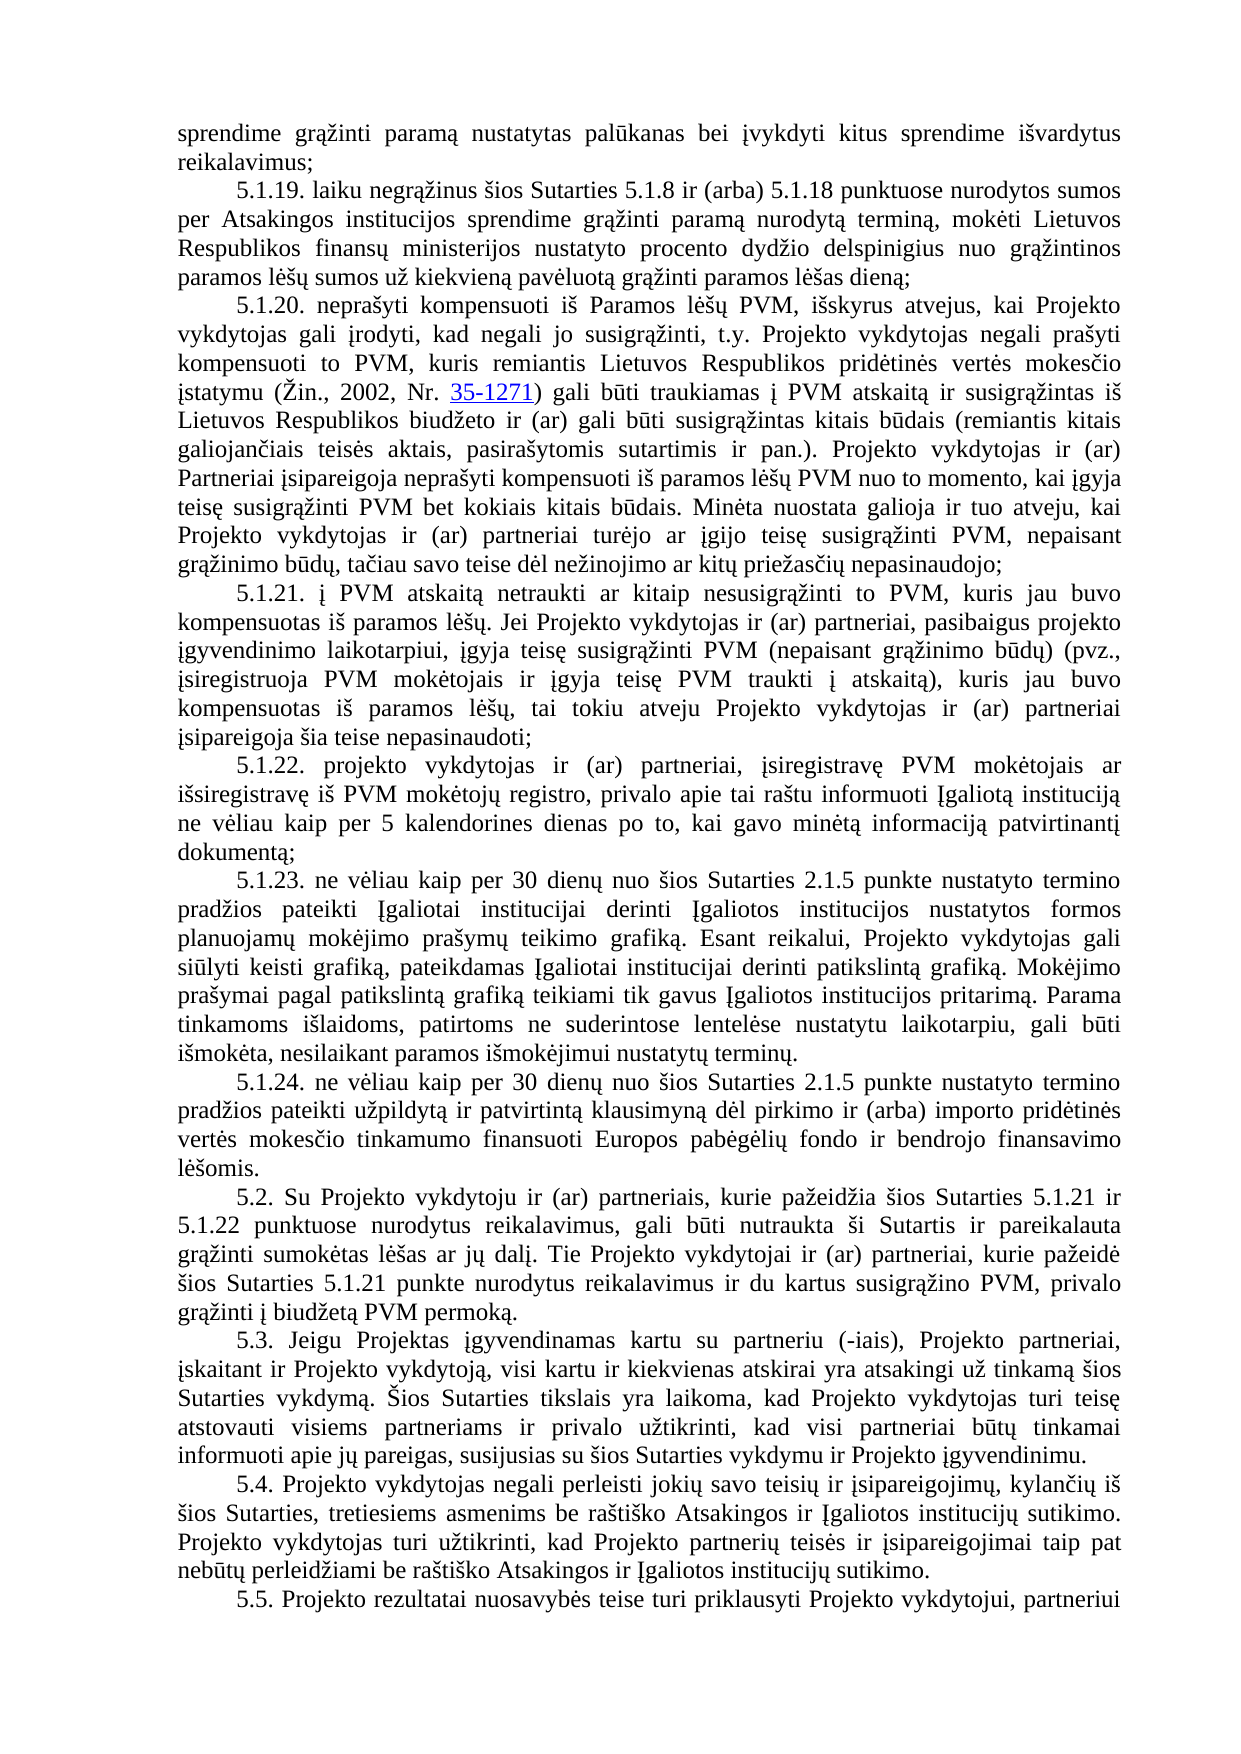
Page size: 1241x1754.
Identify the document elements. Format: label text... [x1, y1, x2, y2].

text 5.1.20. neprašyti kompensuoti iš Paramos lėšų PVM, išskyrus atvejus, kai Projekto vykdytojas gali įrodyti, kad negali jo susigrąžinti, t.y. Projekto vykdytojas negali prašyti kompensuoti to PVM, kuris remiantis Lietuvos Respublikos pridėtinės vertės mokesčio įstatymu (Žin., 2002, Nr. 35-1271) gali būti traukiamas į PVM atskaitą ir susigrąžintas iš Lietuvos Respublikos biudžeto ir (ar) gali būti susigrąžintas kitais būdais (remiantis kitais galiojančiais teisės aktais, pasirašytomis sutartimis ir pan.). Projekto vykdytojas ir (ar) Partneriai įsipareigoja neprašyti kompensuoti iš paramos lėšų PVM nuo to momento, kai įgyja teisę susigrąžinti PVM bet kokiais kitais būdais. Minėta nuostata galioja ir tuo atveju, kai Projekto vykdytojas ir (ar) partneriai turėjo ar įgijo teisę susigrąžinti PVM, nepaisant grąžinimo būdų, tačiau savo teise dėl nežinojimo ar kitų priežasčių nepasinaudojo; [177, 291, 1122, 578]
text 5.1.24. ne vėliau kaip per 30 dienų nuo šios Sutarties 2.1.5 punkte nustatyto termino pradžios pateikti užpildytą ir patvirtintą klausimyną dėl pirkimo ir (arba) importo pridėtinės vertės mokesčio tinkamumo finansuoti Europos pabėgėlių fondo ir bendrojo finansavimo lėšomis. [177, 1067, 1122, 1182]
text 5.2. Su Projekto vykdytoju ir (ar) partneriais, kurie pažeidžia šios Sutarties 5.1.21 ir 5.1.22 punktuose nurodytus reikalavimus, gali būti nutraukta ši Sutartis ir pareikalauta grąžinti sumokėtas lėšas ar jų dalį. Tie Projekto vykdytojai ir (ar) partneriai, kurie pažeidė šios Sutarties 5.1.21 punkte nurodytus reikalavimus ir du kartus susigrąžino PVM, privalo grąžinti į biudžetą PVM permoką. [177, 1182, 1122, 1326]
text 5.4. Projekto vykdytojas negali perleisti jokių savo teisių ir įsipareigojimų, kylančių iš šios Sutarties, tretiesiems asmenims be raštiško Atsakingos ir Įgaliotos institucijų sutikimo. Projekto vykdytojas turi užtikrinti, kad Projekto partnerių teisės ir įsipareigojimai taip pat nebūtų perleidžiami be raštiško Atsakingos ir Įgaliotos institucijų sutikimo. [177, 1469, 1122, 1584]
text 5.3. Jeigu Projektas įgyvendinamas kartu su partneriu (-iais), Projekto partneriai, įskaitant ir Projekto vykdytoją, visi kartu ir kiekvienas atskirai yra atsakingi už tinkamą šios Sutarties vykdymą. Šios Sutarties tikslais yra laikoma, kad Projekto vykdytojas turi teisę atstovauti visiems partneriams ir privalo užtikrinti, kad visi partneriai būtų tinkamai informuoti apie jų pareigas, susijusias su šios Sutarties vykdymu ir Projekto įgyvendinimu. [177, 1326, 1122, 1469]
text 5.1.19. laiku negrąžinus šios Sutarties 5.1.8 ir (arba) 5.1.18 punktuose nurodytos sumos per Atsakingos institucijos sprendime grąžinti paramą nurodytą terminą, mokėti Lietuvos Respublikos finansų ministerijos nustatyto procento dydžio delspinigius nuo grąžintinos paramos lėšų sumos už kiekvieną pavėluotą grąžinti paramos lėšas dieną; [177, 176, 1122, 291]
text 5.1.23. ne vėliau kaip per 30 dienų nuo šios Sutarties 2.1.5 punkte nustatyto termino pradžios pateikti Įgaliotai institucijai derinti Įgaliotos institucijos nustatytos formos planuojamų mokėjimo prašymų teikimo grafiką. Esant reikalui, Projekto vykdytojas gali siūlyti keisti grafiką, pateikdamas Įgaliotai institucijai derinti patikslintą grafiką. Mokėjimo prašymai pagal patikslintą grafiką teikiami tik gavus Įgaliotos institucijos pritarimą. Parama tinkamoms išlaidoms, patirtoms ne suderintose lentelėse nustatytu laikotarpiu, gali būti išmokėta, nesilaikant paramos išmokėjimui nustatytų terminų. [177, 866, 1122, 1067]
text 5.5. Projekto rezultatai nuosavybės teise turi priklausyti Projekto vykdytojui, partneriui [177, 1584, 1122, 1613]
text sprendime grąžinti paramą nustatytas palūkanas bei įvykdyti kitus sprendime išvardytus reikalavimus; [177, 118, 1122, 176]
text 5.1.22. projekto vykdytojas ir (ar) partneriai, įsiregistravę PVM mokėtojais ar išsiregistravę iš PVM mokėtojų registro, privalo apie tai raštu informuoti Įgaliotą instituciją ne vėliau kaip per 5 kalendorines dienas po to, kai gavo minėtą informaciją patvirtinantį dokumentą; [177, 751, 1122, 866]
text 5.1.21. į PVM atskaitą netraukti ar kitaip nesusigrąžinti to PVM, kuris jau buvo kompensuotas iš paramos lėšų. Jei Projekto vykdytojas ir (ar) partneriai, pasibaigus projekto įgyvendinimo laikotarpiui, įgyja teisę susigrąžinti PVM (nepaisant grąžinimo būdų) (pvz., įsiregistruoja PVM mokėtojais ir įgyja teisę PVM traukti į atskaitą), kuris jau buvo kompensuotas iš paramos lėšų, tai tokiu atveju Projekto vykdytojas ir (ar) partneriai įsipareigoja šia teise nepasinaudoti; [177, 578, 1122, 751]
